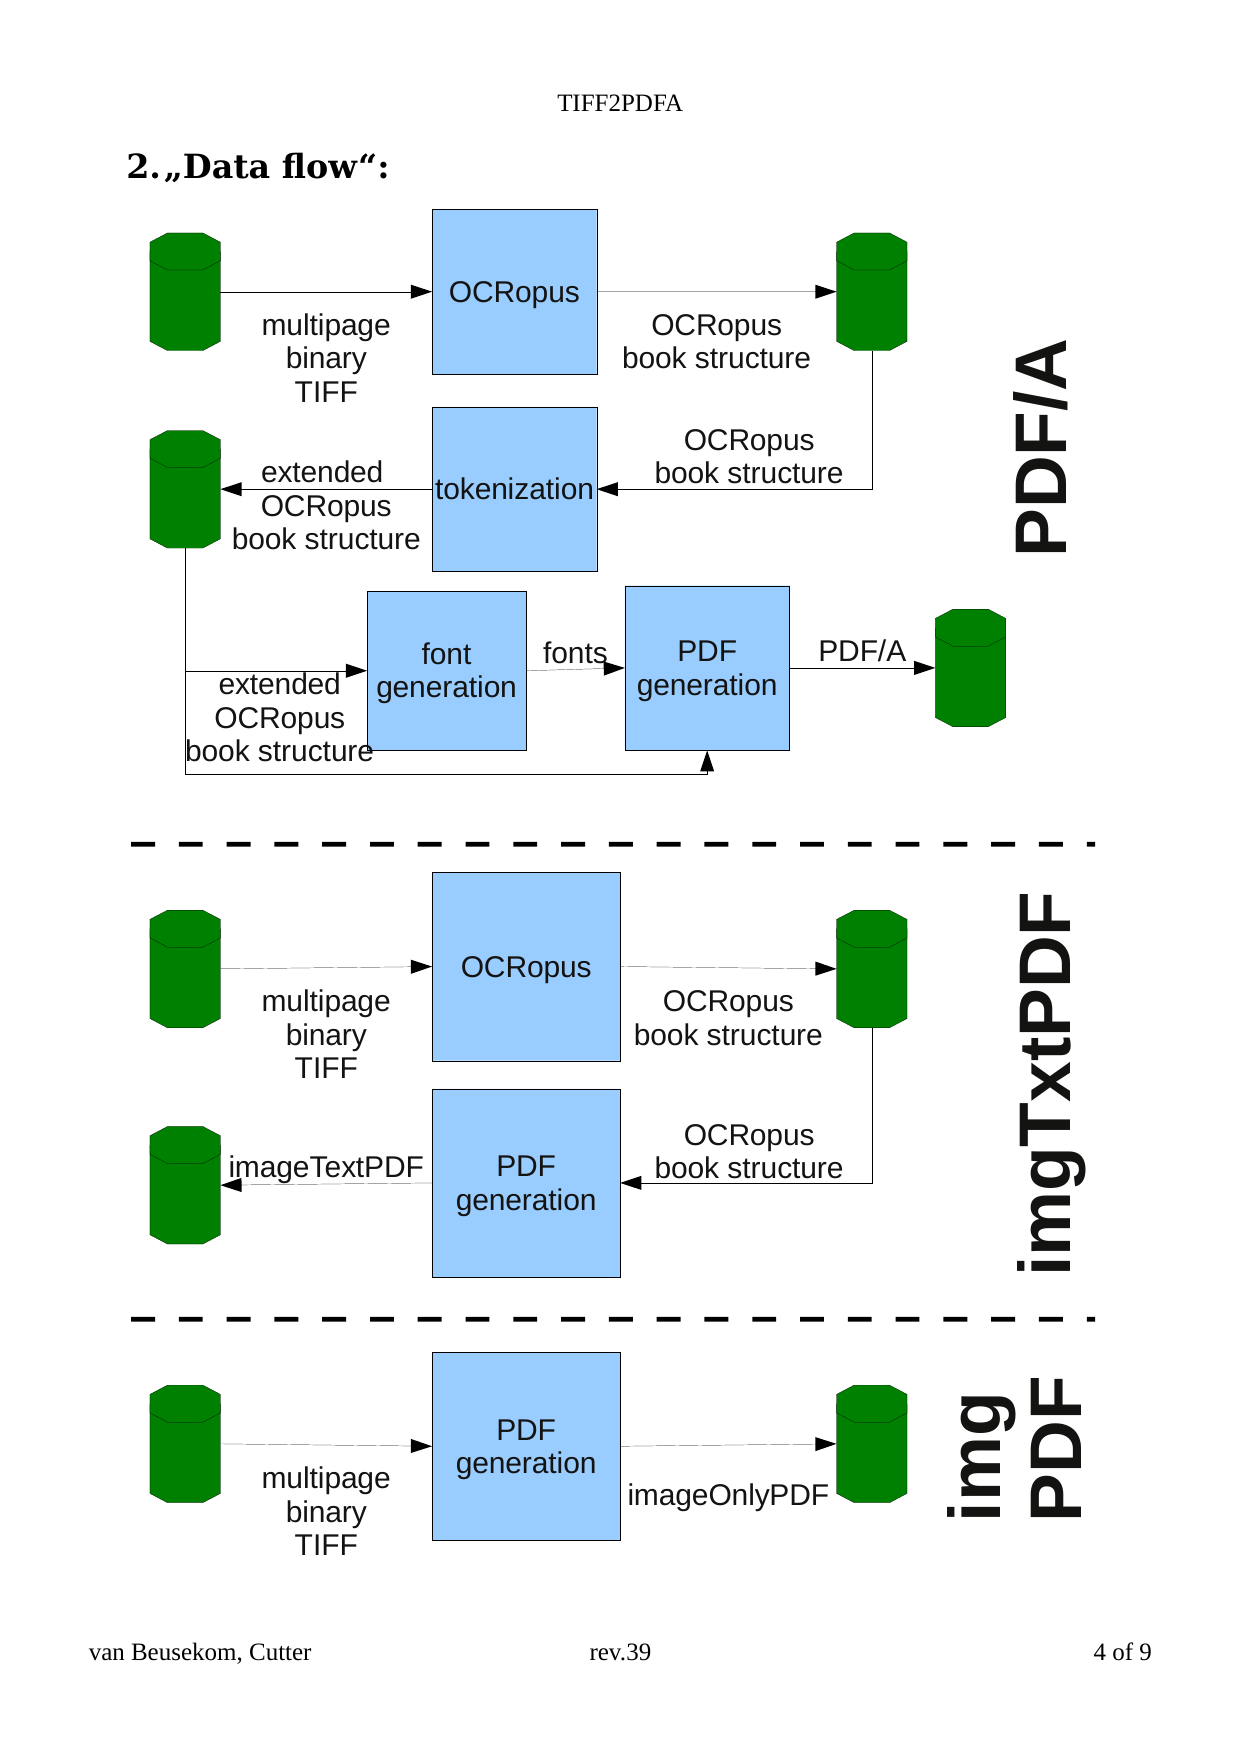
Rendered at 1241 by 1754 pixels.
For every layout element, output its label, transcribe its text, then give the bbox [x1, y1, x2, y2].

list „Data flow“: [126, 147, 1152, 186]
